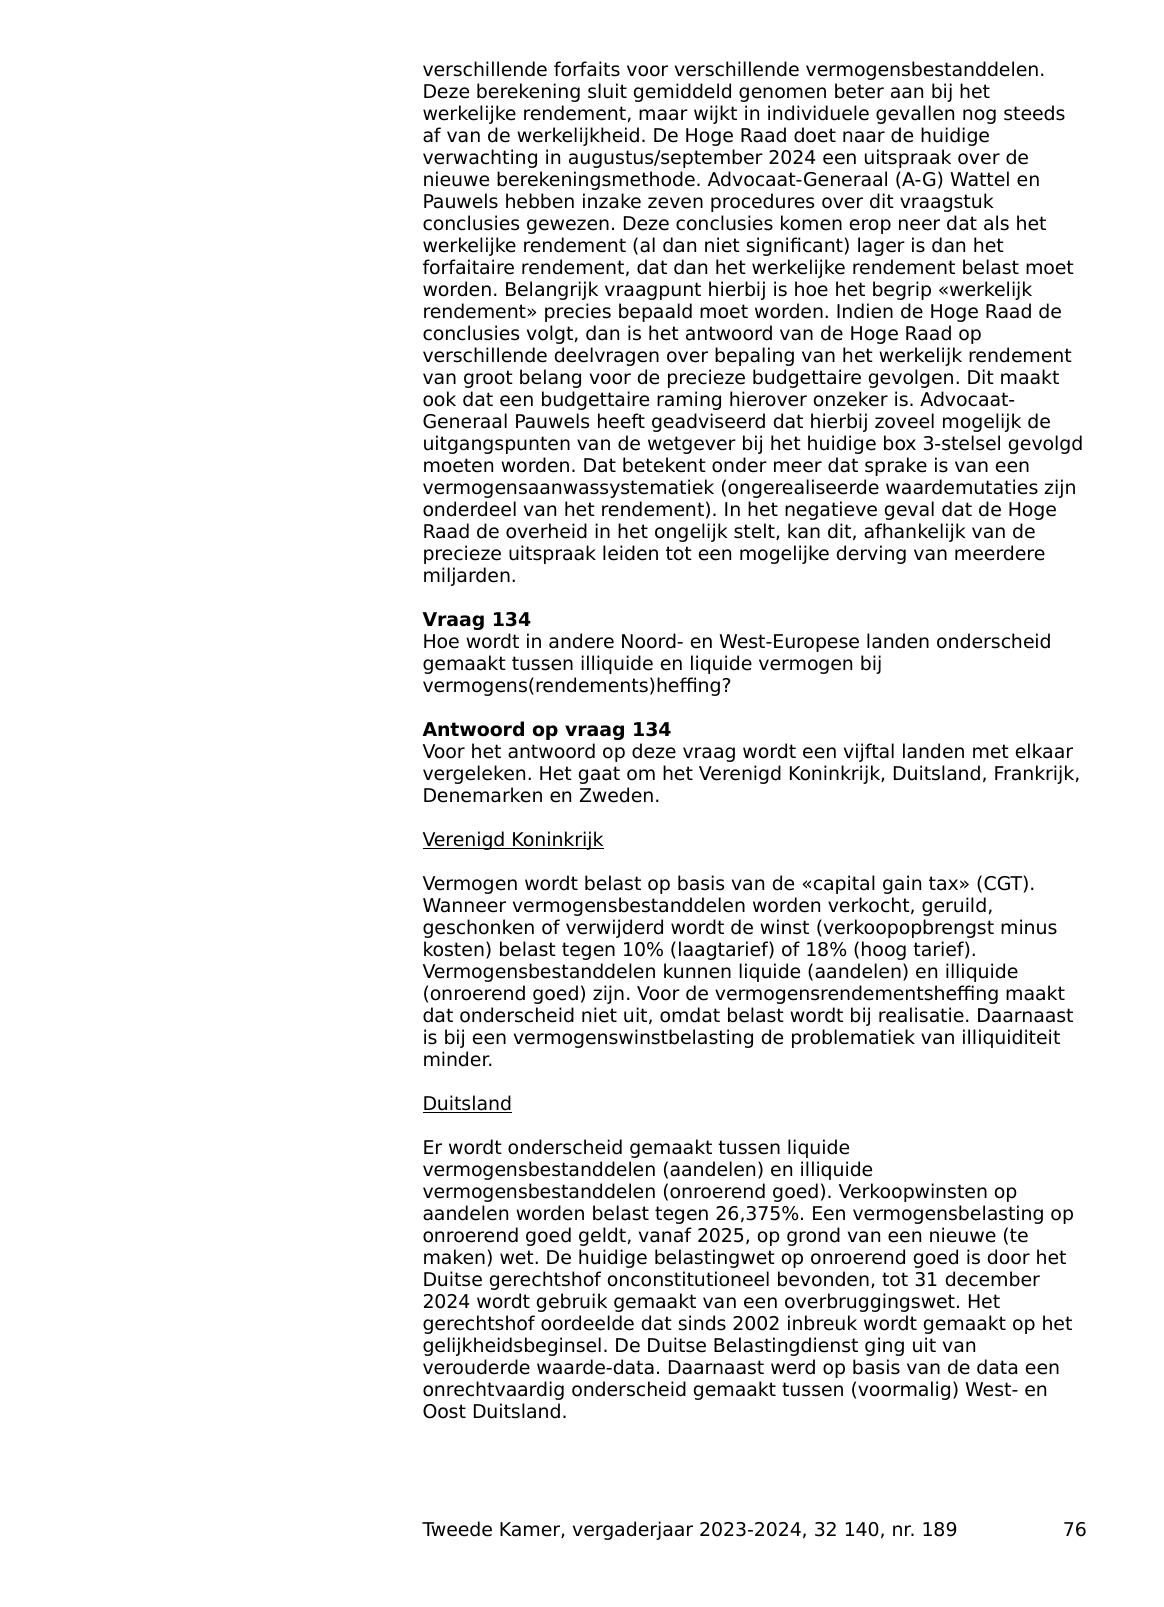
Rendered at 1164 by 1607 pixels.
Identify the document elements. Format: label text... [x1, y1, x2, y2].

text Hoe wordt in andere Noord- en West-Europese landen onderscheid gemaakt tussen illiquide en liquide vermogen bij vermogens(rendements)heffing? [422, 631, 1087, 697]
text verschillende forfaits voor verschillende vermogensbestanddelen. Deze berekening sluit gemiddeld genomen beter aan bij het werkelijke rendement, maar wijkt in individuele gevallen nog steeds af van de werkelijkheid. De Hoge Raad doet naar de huidige verwachting in augustus/september 2024 een uitspraak over de nieuwe berekeningsmethode. Advocaat-Generaal (A-G) Wattel en Pauwels hebben inzake zeven procedures over dit vraagstuk conclusies gewezen. Deze conclusies komen erop neer dat als het werkelijke rendement (al dan niet significant) lager is dan het forfaitaire rendement, dat dan het werkelijke rendement belast moet worden. Belangrijk vraagpunt hierbij is hoe het begrip «werkelijk rendement» precies bepaald moet worden. Indien de Hoge Raad de conclusies volgt, dan is het antwoord van de Hoge Raad op verschillende deelvragen over bepaling van het werkelijk rendement van groot belang voor de precieze budgettaire gevolgen. Dit maakt ook dat een budgettaire raming hierover onzeker is. Advocaat-Generaal Pauwels heeft geadviseerd dat hierbij zoveel mogelijk de uitgangspunten van de wetgever bij het huidige box 3-stelsel gevolgd moeten worden. Dat betekent onder meer dat sprake is van een vermogensaanwassystematiek (ongerealiseerde waardemutaties zijn onderdeel van het rendement). In het negatieve geval dat de Hoge Raad de overheid in het ongelijk stelt, kan dit, afhankelijk van de precieze uitspraak leiden tot een mogelijke derving van meerdere miljarden. [422, 59, 1087, 587]
subtitle Duitsland [422, 1093, 1087, 1115]
text Antwoord op vraag 134 [422, 719, 1087, 741]
text Vraag 134 [422, 609, 1087, 631]
subtitle Verenigd Koninkrijk [422, 829, 1087, 851]
text Er wordt onderscheid gemaakt tussen liquide vermogensbestanddelen (aandelen) en illiquide vermogensbestanddelen (onroerend goed). Verkoopwinsten op aandelen worden belast tegen 26,375%. Een vermogensbelasting op onroerend goed geldt, vanaf 2025, op grond van een nieuwe (te maken) wet. De huidige belastingwet op onroerend goed is door het Duitse gerechtshof onconstitutioneel bevonden, tot 31 december 2024 wordt gebruik gemaakt van een overbruggingswet. Het gerechtshof oordeelde dat sinds 2002 inbreuk wordt gemaakt op het gelijkheidsbeginsel. De Duitse Belastingdienst ging uit van verouderde waarde-data. Daarnaast werd op basis van de data een onrechtvaardig onderscheid gemaakt tussen (voormalig) West- en Oost Duitsland. [422, 1137, 1087, 1423]
text Vermogen wordt belast op basis van de «capital gain tax» (CGT). Wanneer vermogensbestanddelen worden verkocht, geruild, geschonken of verwijderd wordt de winst (verkoopopbrengst minus kosten) belast tegen 10% (laagtarief) of 18% (hoog tarief). Vermogensbestanddelen kunnen liquide (aandelen) en illiquide (onroerend goed) zijn. Voor de vermogensrendementsheffing maakt dat onderscheid niet uit, omdat belast wordt bij realisatie. Daarnaast is bij een vermogenswinstbelasting de problematiek van illiquiditeit minder. [422, 873, 1087, 1071]
text Voor het antwoord op deze vraag wordt een vijftal landen met elkaar vergeleken. Het gaat om het Verenigd Koninkrijk, Duitsland, Frankrijk, Denemarken en Zweden. [422, 741, 1087, 807]
